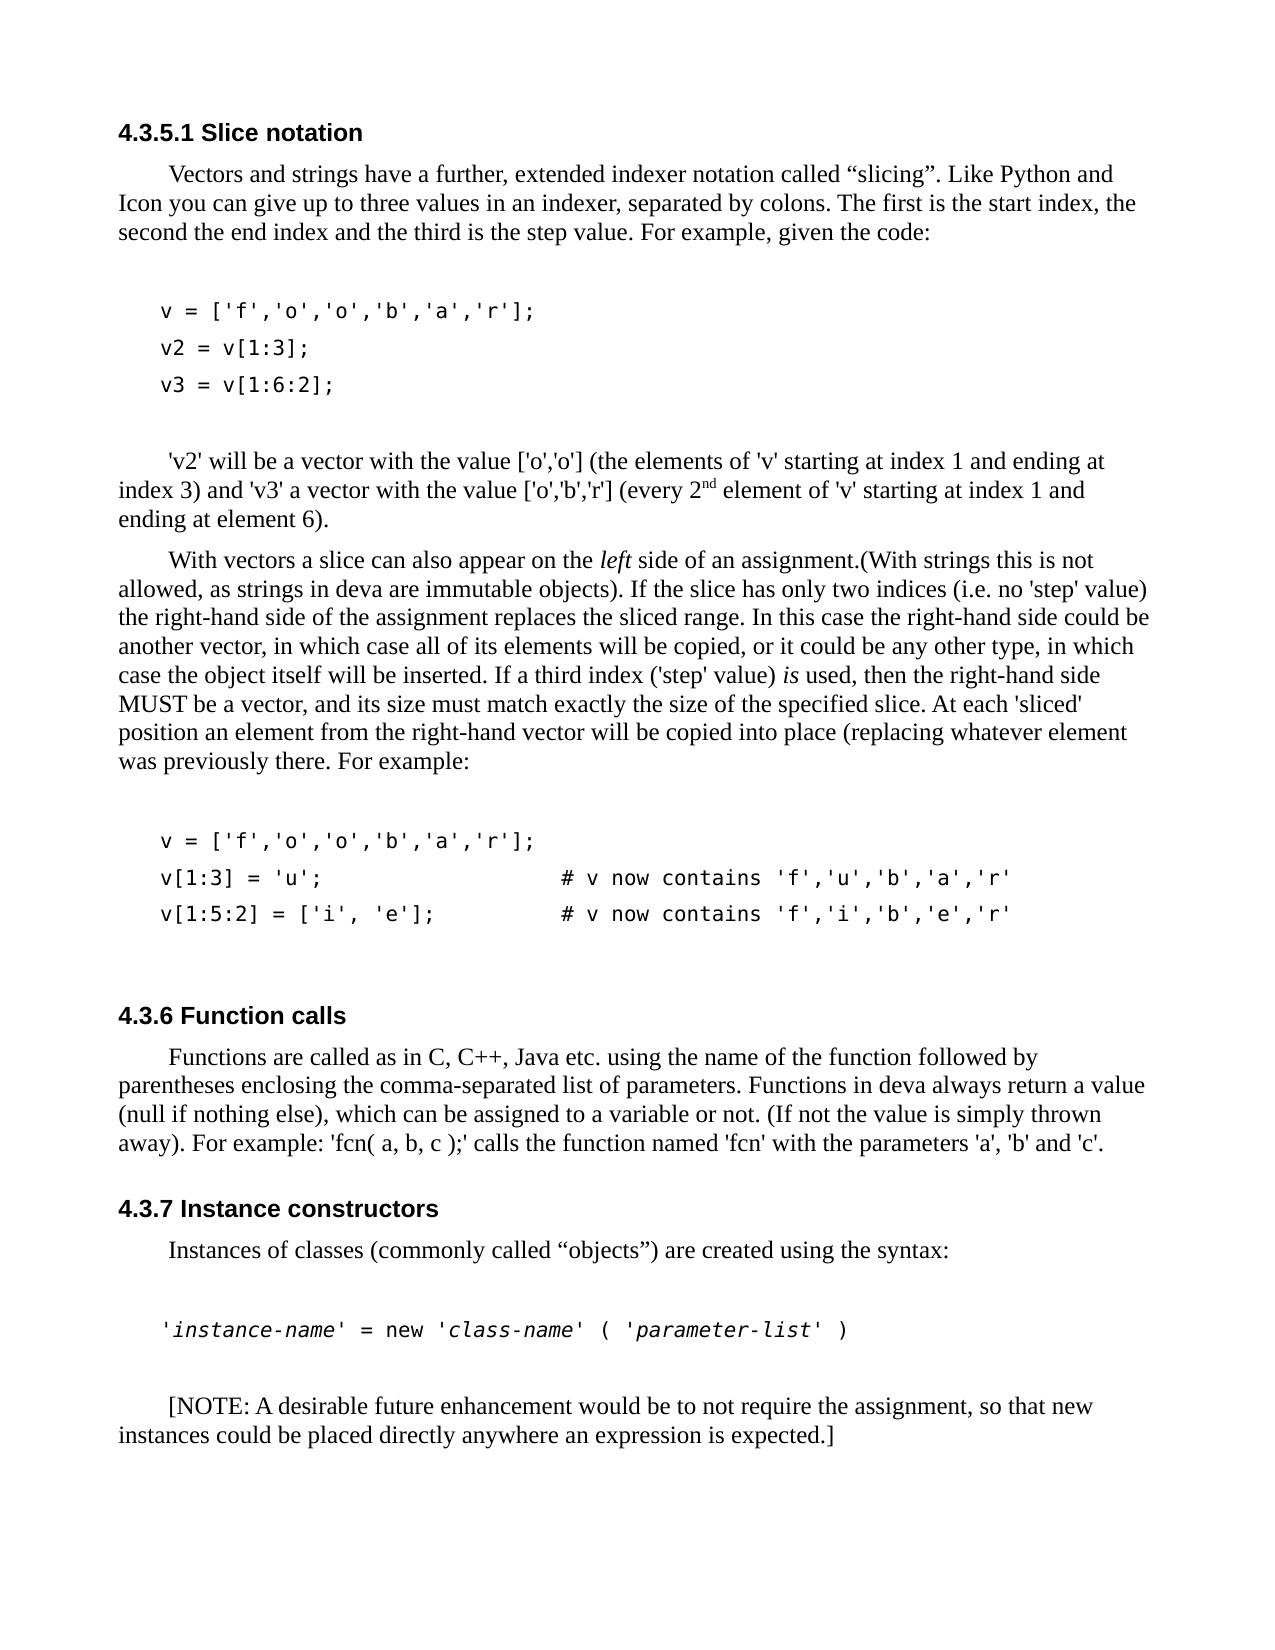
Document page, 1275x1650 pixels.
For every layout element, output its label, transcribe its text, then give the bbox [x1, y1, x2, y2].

text Instances of classes (commonly called “objects”) are created using the syntax: [118, 1235, 1157, 1264]
text With vectors a slice can also appear on the left side of an assignment.(With strings this is not allowed, as strings in deva are immutable objects). If the slice has only two indices (i.e. no 'step' value) the right-hand side of the assignment replaces the sliced range. In this case the right-hand side could be another vector, in which case all of its elements will be copied, or it could be any other type, in which case the object itself will be inserted. If a third index ('step' value) is used, then the right-hand side MUST be a vector, and its size must match exactly the size of the specified slice. At each 'sliced' position an element from the right-hand vector will be copied into place (replacing whatever element was previously there. For example: [118, 545, 1157, 775]
text 'v2' will be a vector with the value ['o','o'] (the elements of 'v' starting at index 1 and ending at index 3) and 'v3' a vector with the value ['o','b','r'] (every 2nd element of 'v' starting at index 1 and ending at element 6). [118, 446, 1157, 532]
text Vectors and strings have a further, extended indexer notation called “slicing”. Like Python and Icon you can give up to three values in an indexer, separated by colons. The first is the start index, the second the end index and the third is the step value. For example, given the code: [118, 159, 1157, 245]
text v = ['f','o','o','b','a','r']; [118, 829, 1157, 853]
text v2 = v[1:3]; [118, 336, 1157, 360]
text v[1:5:2] = ['i', 'e']; # v now contains 'f','i','b','e','r' [118, 902, 1157, 927]
text v3 = v[1:6:2]; [118, 373, 1157, 397]
subtitle 4.3.6 Function calls [118, 1001, 1157, 1029]
subtitle 4.3.5.1 Slice notation [118, 118, 1157, 147]
text 'instance-name' = new 'class-name' ( 'parameter-list' ) [118, 1318, 1157, 1342]
text Functions are called as in C, C++, Java etc. using the name of the function followed by parentheses enclosing the comma-separated list of parameters. Functions in deva always return a value (null if nothing else), which can be assigned to a variable or not. (If not the value is simply thrown away). For example: 'fcn( a, b, c );' calls the function named 'fcn' with the parameters 'a', 'b' and 'c'. [118, 1042, 1157, 1157]
text v = ['f','o','o','b','a','r']; [118, 299, 1157, 323]
text [NOTE: A desirable future enhancement would be to not require the assignment, so that new instances could be placed directly anywhere an expression is expected.] [118, 1391, 1157, 1449]
text v[1:3] = 'u'; # v now contains 'f','u','b','a','r' [118, 866, 1157, 890]
subtitle 4.3.7 Instance constructors [118, 1194, 1157, 1223]
